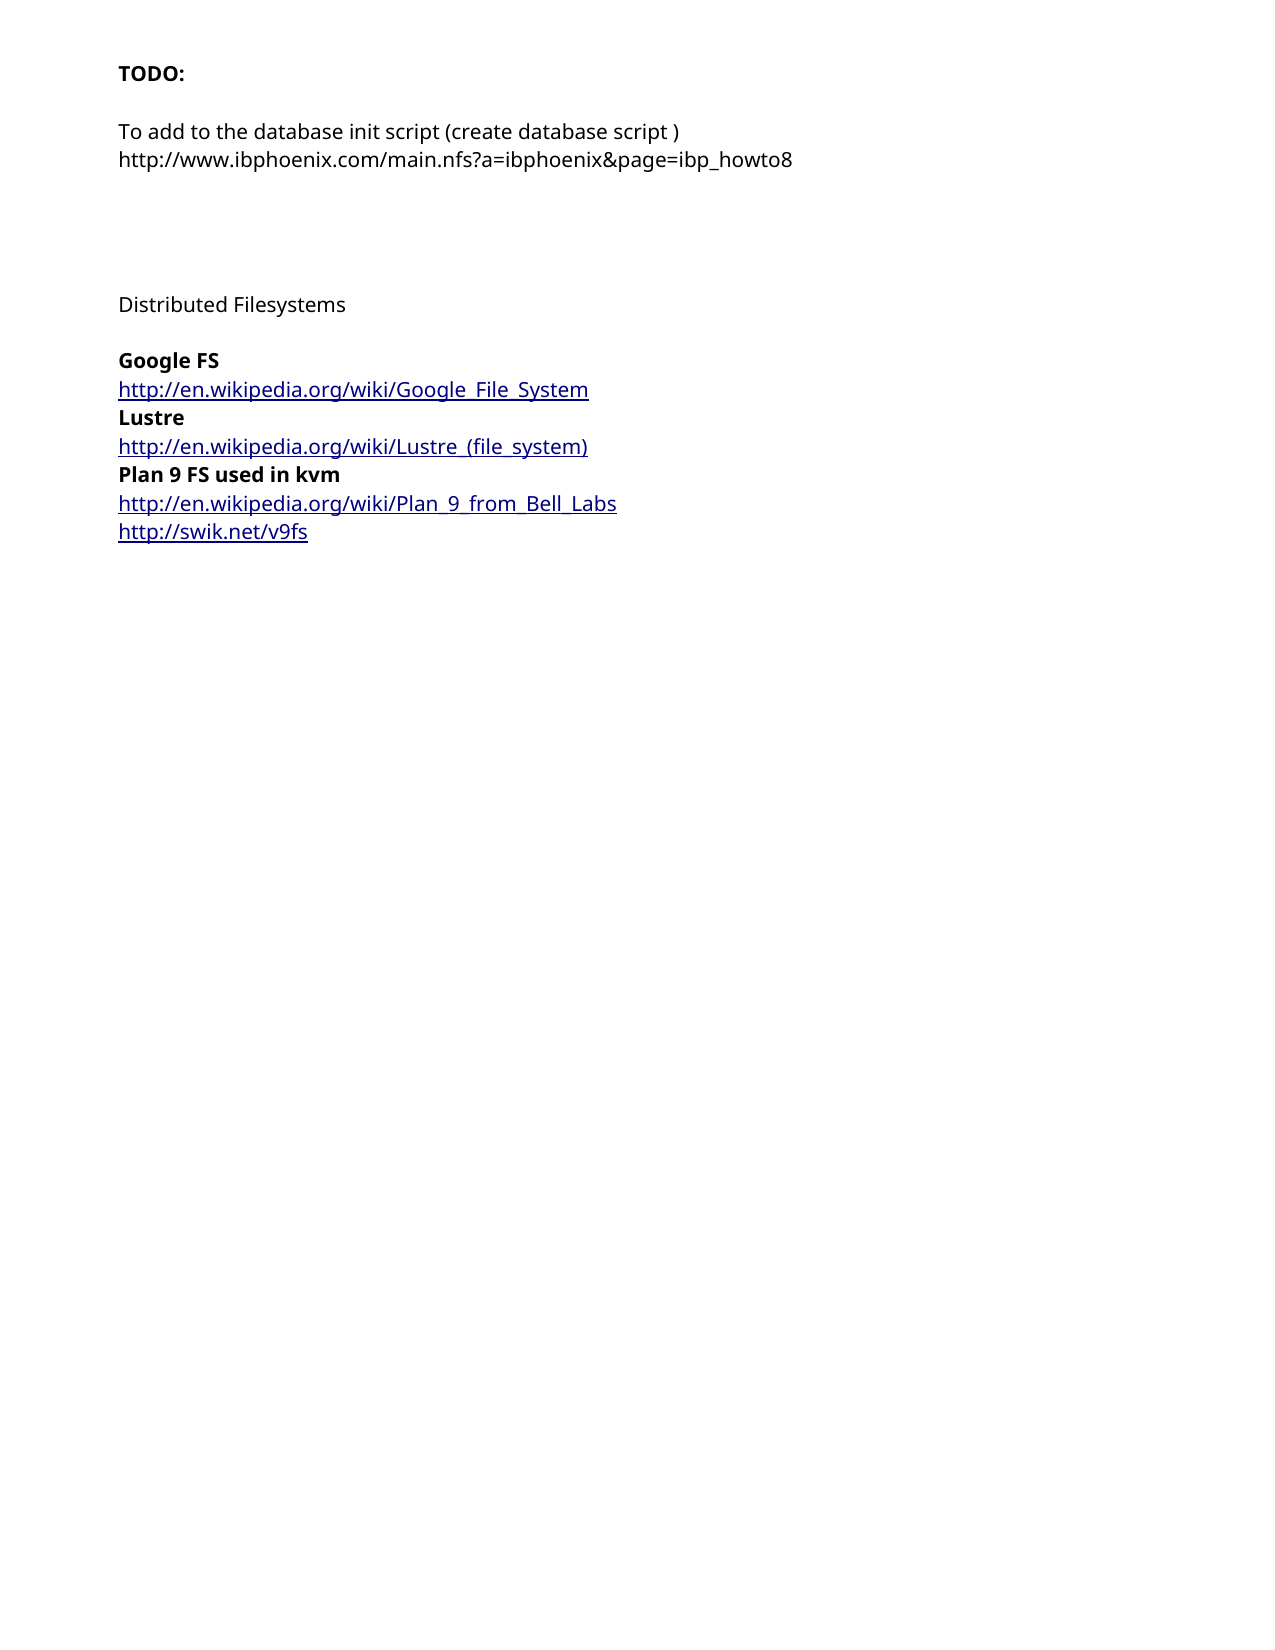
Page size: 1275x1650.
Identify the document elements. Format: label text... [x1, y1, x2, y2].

text Distributed Filesystems Google FS http://en.wikipedia.org/wiki/Google_File_System Lustre http://en.wikipedia.org/wiki/Lustre_(file_system) Plan 9 FS used in kvm http://en.wikipedia.org/wiki/Plan_9_from_Bell_Labs http://swik.net/v9fs [118, 290, 1216, 546]
text To add to the database init script (create database script ) http://www.ibphoenix.com/main.nfs?a=ibphoenix&page=ibp_howto8 [118, 117, 1216, 202]
text TODO: [118, 59, 1216, 87]
